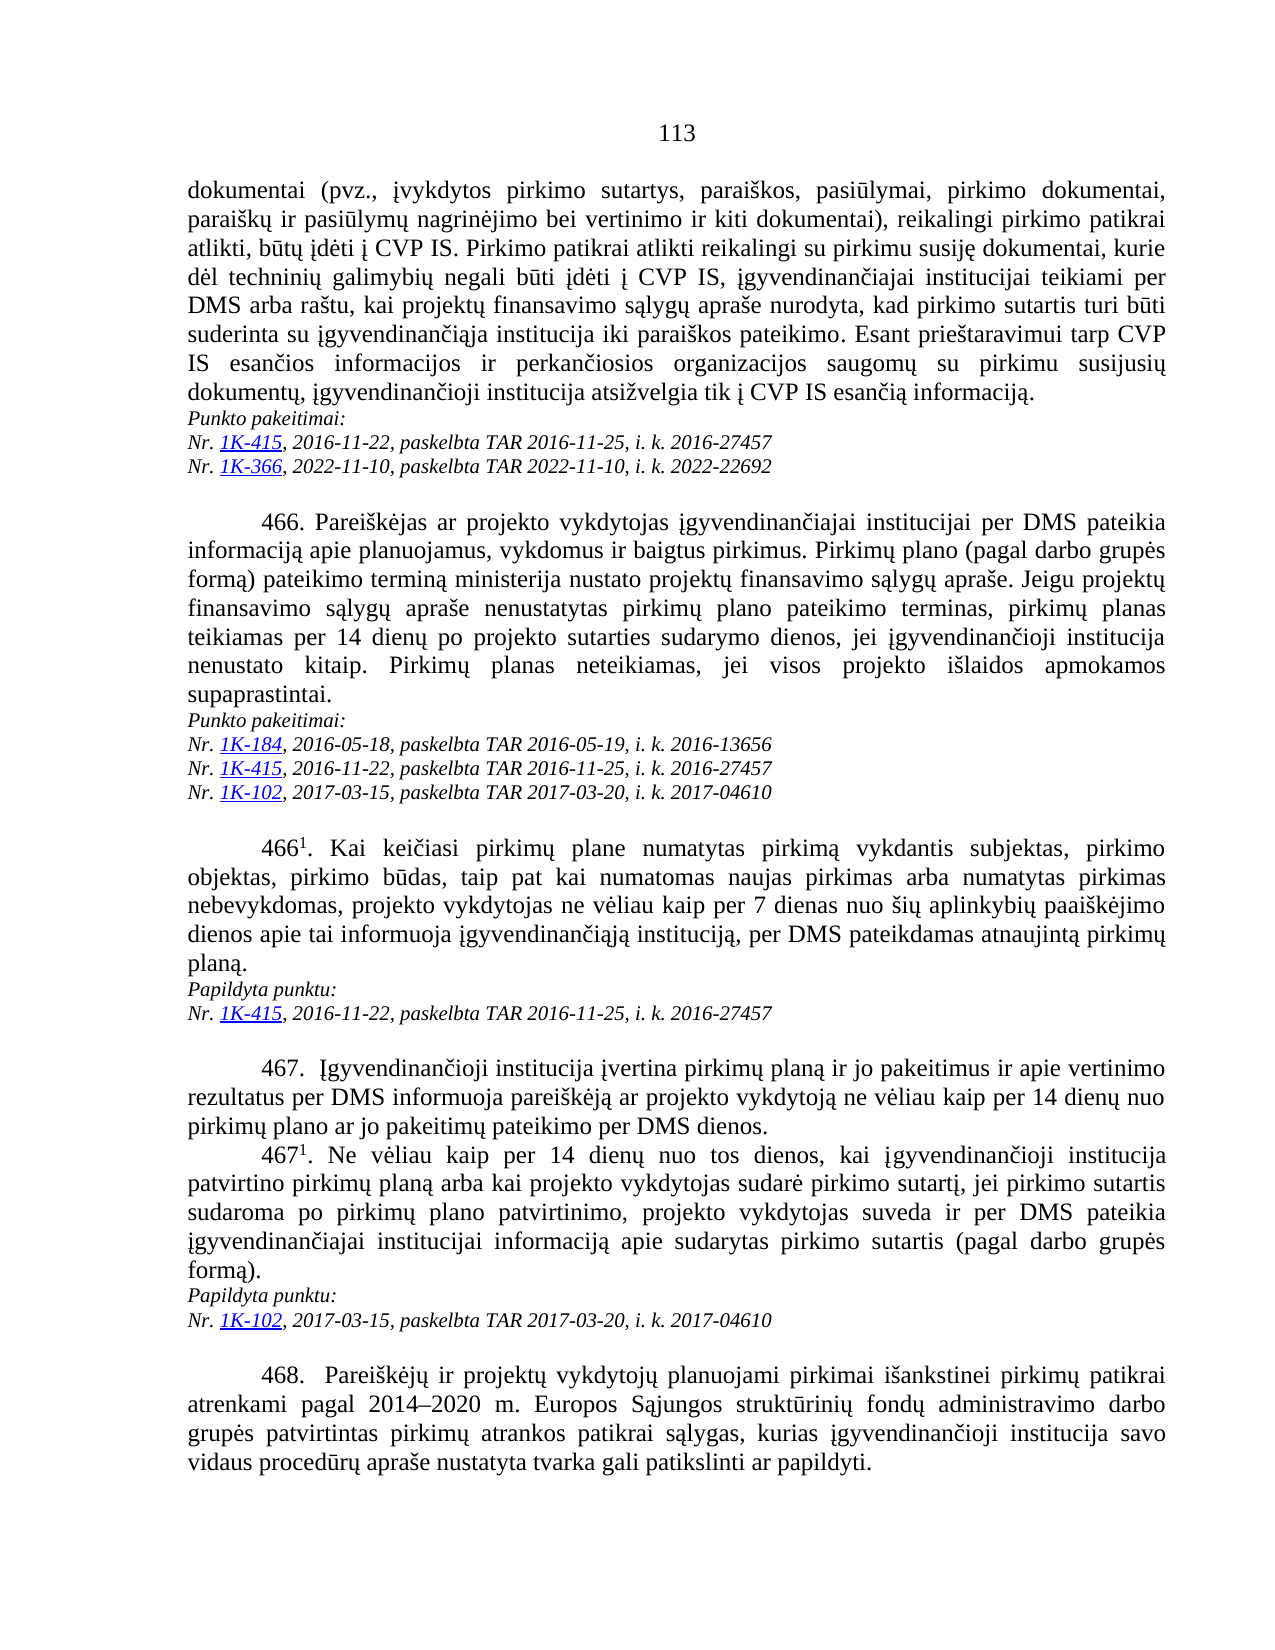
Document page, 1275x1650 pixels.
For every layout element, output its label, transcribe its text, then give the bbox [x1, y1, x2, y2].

text Papildyta punktu: [187, 1283, 1167, 1307]
text Nr. 1K-366, 2022-11-10, paskelbta TAR 2022-11-10, i. k. 2022-22692 [187, 454, 1167, 478]
text Punkto pakeitimai: [187, 708, 1167, 732]
text Nr. 1K-102, 2017-03-15, paskelbta TAR 2017-03-20, i. k. 2017-04610 [187, 1307, 1167, 1332]
text Nr. 1K-184, 2016-05-18, paskelbta TAR 2016-05-19, i. k. 2016-13656 [187, 732, 1167, 756]
text Nr. 1K-415, 2016-11-22, paskelbta TAR 2016-11-25, i. k. 2016-27457 [187, 756, 1167, 780]
text 468. Pareiškėjų ir projektų vykdytojų planuojami pirkimai išankstinei pirkimų patikrai atrenkami pagal 2014–2020 m. Europos Sąjungos struktūrinių fondų administravimo darbo grupės patvirtintas pirkimų atrankos patikrai sąlygas, kurias įgyvendinančioji institucija savo vidaus procedūrų apraše nustatyta tvarka gali patikslinti ar papildyti. [187, 1360, 1167, 1475]
text 466. Pareiškėjas ar projekto vykdytojas įgyvendinančiajai institucijai per DMS pateikia informaciją apie planuojamus, vykdomus ir baigtus pirkimus. Pirkimų plano (pagal darbo grupės formą) pateikimo terminą ministerija nustato projektų finansavimo sąlygų apraše. Jeigu projektų finansavimo sąlygų apraše nenustatytas pirkimų plano pateikimo terminas, pirkimų planas teikiamas per 14 dienų po projekto sutarties sudarymo dienos, jei įgyvendinančioji institucija nenustato kitaip. Pirkimų planas neteikiamas, jei visos projekto išlaidos apmokamos supaprastintai. [187, 507, 1167, 708]
text 4661. Kai keičiasi pirkimų plane numatytas pirkimą vykdantis subjektas, pirkimo objektas, pirkimo būdas, taip pat kai numatomas naujas pirkimas arba numatytas pirkimas nebevykdomas, projekto vykdytojas ne vėliau kaip per 7 dienas nuo šių aplinkybių paaiškėjimo dienos apie tai informuoja įgyvendinančiąją instituciją, per DMS pateikdamas atnaujintą pirkimų planą. [187, 833, 1167, 977]
text 4671. Ne vėliau kaip per 14 dienų nuo tos dienos, kai įgyvendinančioji institucija patvirtino pirkimų planą arba kai projekto vykdytojas sudarė pirkimo sutartį, jei pirkimo sutartis sudaroma po pirkimų plano patvirtinimo, projekto vykdytojas suveda ir per DMS pateikia įgyvendinančiajai institucijai informaciją apie sudarytas pirkimo sutartis (pagal darbo grupės formą). [187, 1140, 1167, 1283]
text Punkto pakeitimai: [187, 406, 1167, 430]
text Nr. 1K-102, 2017-03-15, paskelbta TAR 2017-03-20, i. k. 2017-04610 [187, 780, 1167, 804]
text 467. Įgyvendinančioji institucija įvertina pirkimų planą ir jo pakeitimus ir apie vertinimo rezultatus per DMS informuoja pareiškėją ar projekto vykdytoją ne vėliau kaip per 14 dienų nuo pirkimų plano ar jo pakeitimų pateikimo per DMS dienos. [187, 1053, 1167, 1140]
text dokumentai (pvz., įvykdytos pirkimo sutartys, paraiškos, pasiūlymai, pirkimo dokumentai, paraiškų ir pasiūlymų nagrinėjimo bei vertinimo ir kiti dokumentai), reikalingi pirkimo patikrai atlikti, būtų įdėti į CVP IS. Pirkimo patikrai atlikti reikalingi su pirkimu susiję dokumentai, kurie dėl techninių galimybių negali būti įdėti į CVP IS, įgyvendinančiajai institucijai teikiami per DMS arba raštu, kai projektų finansavimo sąlygų apraše nurodyta, kad pirkimo sutartis turi būti suderinta su įgyvendinančiąja institucija iki paraiškos pateikimo. Esant prieštaravimui tarp CVP IS esančios informacijos ir perkančiosios organizacijos saugomų su pirkimu susijusių dokumentų, įgyvendinančioji institucija atsižvelgia tik į CVP IS esančią informaciją. [187, 176, 1167, 406]
text Nr. 1K-415, 2016-11-22, paskelbta TAR 2016-11-25, i. k. 2016-27457 [187, 1001, 1167, 1025]
text Papildyta punktu: [187, 977, 1167, 1001]
text Nr. 1K-415, 2016-11-22, paskelbta TAR 2016-11-25, i. k. 2016-27457 [187, 430, 1167, 454]
